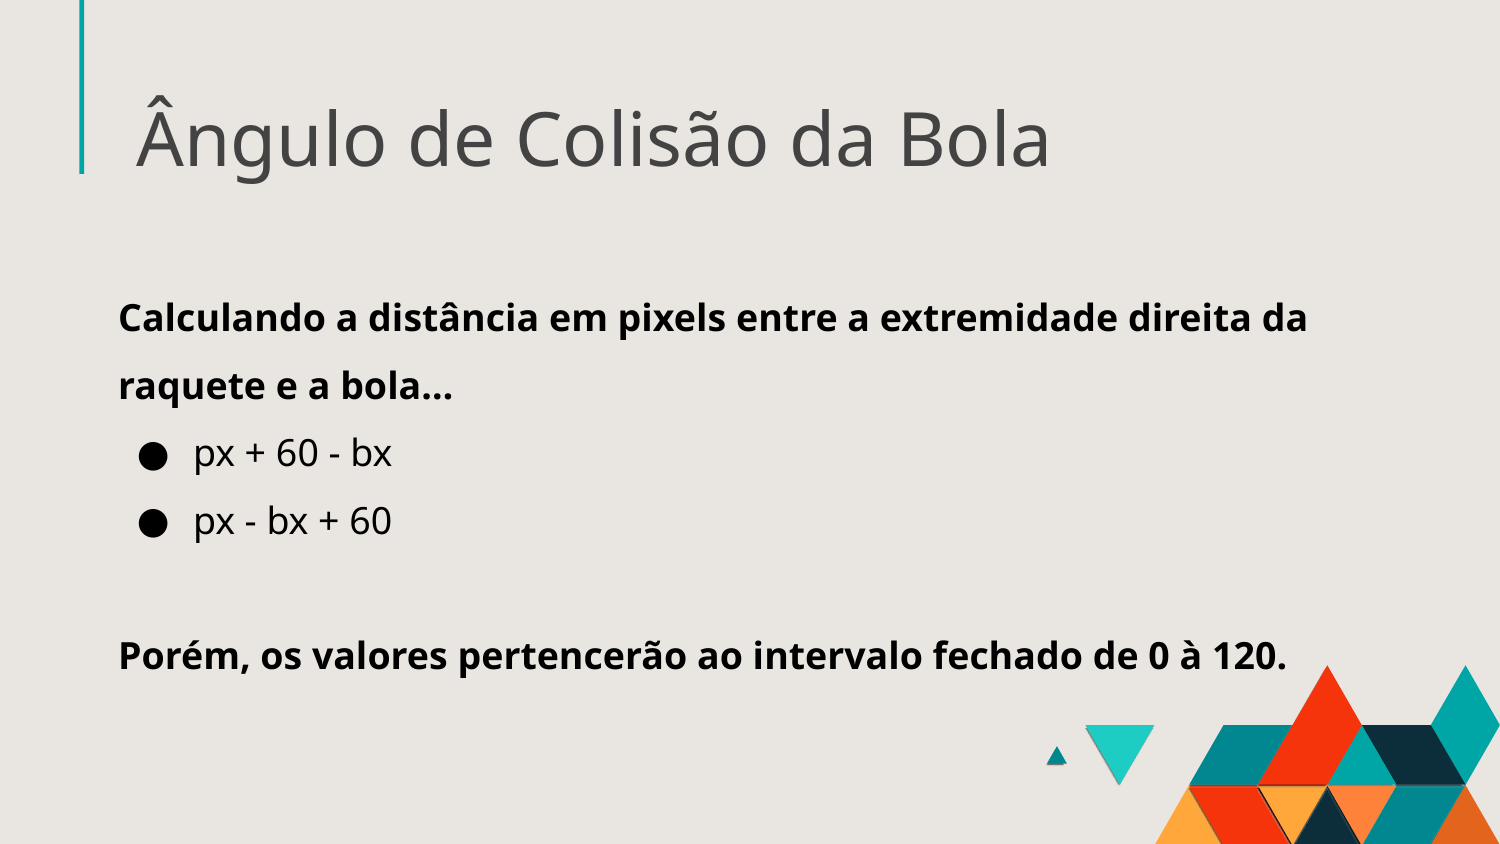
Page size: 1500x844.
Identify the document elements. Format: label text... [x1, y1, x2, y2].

title Ângulo de Colisão da Bola [121, 101, 1450, 197]
text_box Calculando a distância em pixels entre a extremidade direita da raquete e a bola… px + 60 - bx px - bx + 60 Porém, os valores pertencerão ao intervalo fechado de 0 à 120. [103, 256, 1397, 744]
